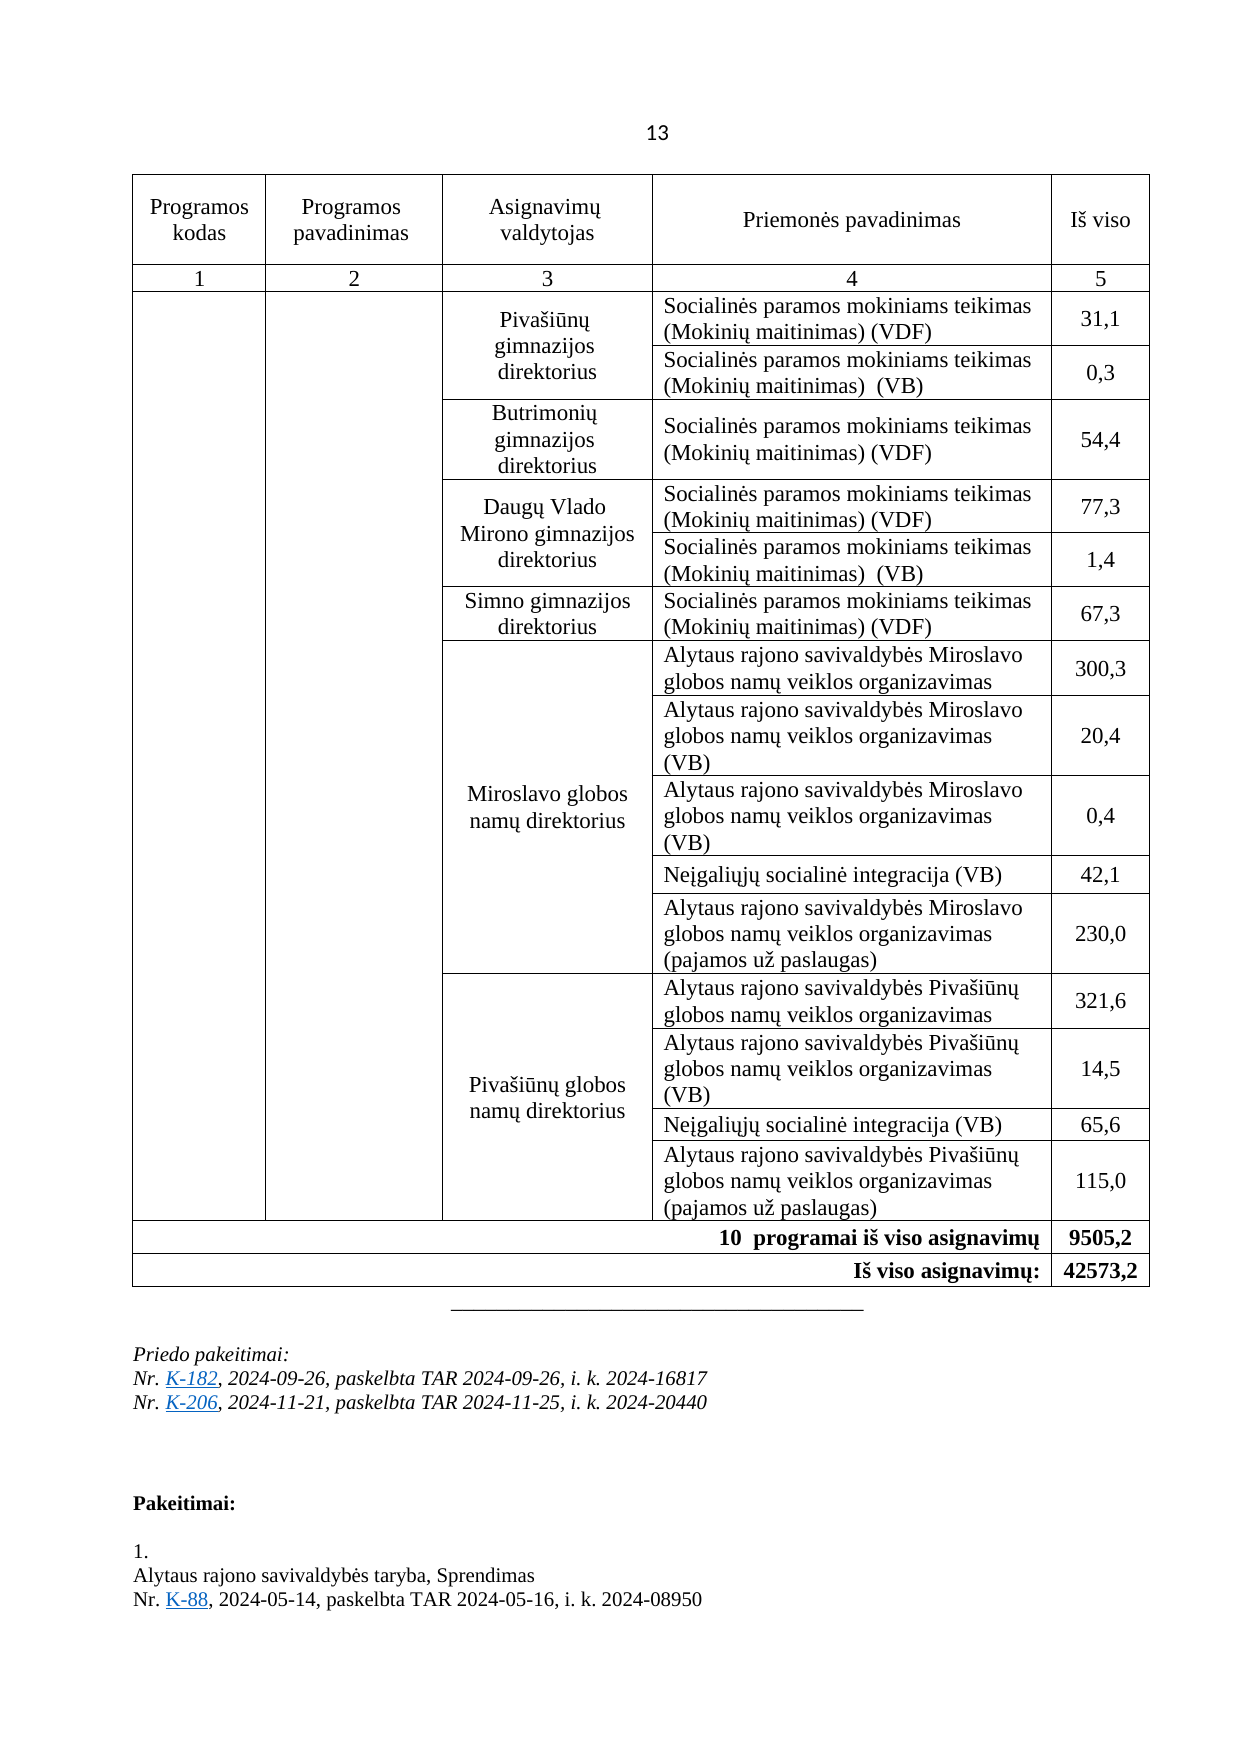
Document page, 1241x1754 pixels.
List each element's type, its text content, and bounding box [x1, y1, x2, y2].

table_cell Iš viso asignavimų: [133, 1254, 1051, 1286]
table_cell Pivašiūnų globos namų direktorius [443, 974, 652, 1220]
table_cell Alytaus rajono savivaldybės Miroslavo globos namų veiklos organizavimas [653, 641, 1051, 695]
table_cell 9505,2 [1052, 1221, 1149, 1253]
text Nr. K-206, 2024-11-21, paskelbta TAR 2024-11-25, i. k. 2024-20440 [133, 1390, 1181, 1414]
table_header Iš viso [1052, 175, 1149, 263]
table_cell 0,3 [1052, 346, 1149, 398]
table_cell Alytaus rajono savivaldybės Miroslavo globos namų veiklos organizavimas (VB) [653, 776, 1051, 855]
table_cell 4 [653, 265, 1051, 291]
text ____________________________________ [133, 1287, 1181, 1313]
text Nr. K-88, 2024-05-14, paskelbta TAR 2024-05-16, i. k. 2024-08950 [133, 1587, 1181, 1611]
table_cell 3 [443, 265, 652, 291]
table_cell Alytaus rajono savivaldybės Miroslavo globos namų veiklos organizavimas (VB) [653, 696, 1051, 775]
table_cell Alytaus rajono savivaldybės Pivašiūnų globos namų veiklos organizavimas [653, 974, 1051, 1028]
table_cell Alytaus rajono savivaldybės Miroslavo globos namų veiklos organizavimas (pajamos už paslaugas) [653, 894, 1051, 973]
table_cell 321,6 [1052, 974, 1149, 1028]
table_cell Simno gimnazijos direktorius [443, 587, 652, 640]
table_cell Socialinės paramos mokiniams teikimas (Mokinių maitinimas) (VB) [653, 346, 1051, 398]
table_cell 31,1 [1052, 292, 1149, 345]
table_cell Daugų Vlado Mirono gimnazijos direktorius [443, 480, 652, 586]
table_cell 0,4 [1052, 776, 1149, 855]
table_cell 42,1 [1052, 856, 1149, 892]
text Alytaus rajono savivaldybės taryba, Sprendimas [133, 1563, 1181, 1587]
text Priedo pakeitimai: [133, 1342, 1181, 1366]
table_cell 230,0 [1052, 894, 1149, 973]
table_cell Socialinės paramos mokiniams teikimas (Mokinių maitinimas) (VDF) [653, 292, 1051, 345]
table_cell 10 programai iš viso asignavimų [133, 1221, 1051, 1253]
table_cell Alytaus rajono savivaldybės Pivašiūnų globos namų veiklos organizavimas (VB) [653, 1029, 1051, 1108]
table_header Asignavimų valdytojas [443, 175, 652, 263]
table_cell 1,4 [1052, 533, 1149, 586]
table_cell 65,6 [1052, 1109, 1149, 1140]
table_cell 42573,2 [1052, 1254, 1149, 1286]
text Pakeitimai: [133, 1491, 1181, 1515]
table_cell Neįgaliųjų socialinė integracija (VB) [653, 1109, 1051, 1140]
table_cell 2 [266, 265, 442, 291]
table_cell 77,3 [1052, 480, 1149, 532]
table_header Programos pavadinimas [266, 175, 442, 263]
table_cell Socialinės paramos mokiniams teikimas (Mokinių maitinimas) (VDF) [653, 480, 1051, 532]
table_cell Socialinės paramos mokiniams teikimas (Mokinių maitinimas) (VDF) [653, 587, 1051, 640]
table_cell 20,4 [1052, 696, 1149, 775]
table_cell Pivašiūnų gimnazijos direktorius [443, 292, 652, 398]
table_header Programos kodas [133, 175, 265, 263]
text 1. [133, 1539, 1181, 1563]
table_cell Alytaus rajono savivaldybės Pivašiūnų globos namų veiklos organizavimas (pajamos už paslaugas) [653, 1141, 1051, 1220]
table_header Priemonės pavadinimas [653, 175, 1051, 263]
table_cell 54,4 [1052, 400, 1149, 478]
table_cell Butrimonių gimnazijos direktorius [443, 400, 652, 478]
table_cell 14,5 [1052, 1029, 1149, 1108]
table_cell [133, 292, 265, 1220]
table_cell 300,3 [1052, 641, 1149, 695]
table_cell 1 [133, 265, 265, 291]
table_cell 115,0 [1052, 1141, 1149, 1220]
table_cell [266, 292, 442, 1220]
text Nr. K-182, 2024-09-26, paskelbta TAR 2024-09-26, i. k. 2024-16817 [133, 1366, 1181, 1390]
table_cell 5 [1052, 265, 1149, 291]
table_cell Socialinės paramos mokiniams teikimas (Mokinių maitinimas) (VB) [653, 533, 1051, 586]
table_cell Neįgaliųjų socialinė integracija (VB) [653, 856, 1051, 892]
table_cell Socialinės paramos mokiniams teikimas (Mokinių maitinimas) (VDF) [653, 400, 1051, 478]
table_cell 67,3 [1052, 587, 1149, 640]
table_cell Miroslavo globos namų direktorius [443, 641, 652, 973]
